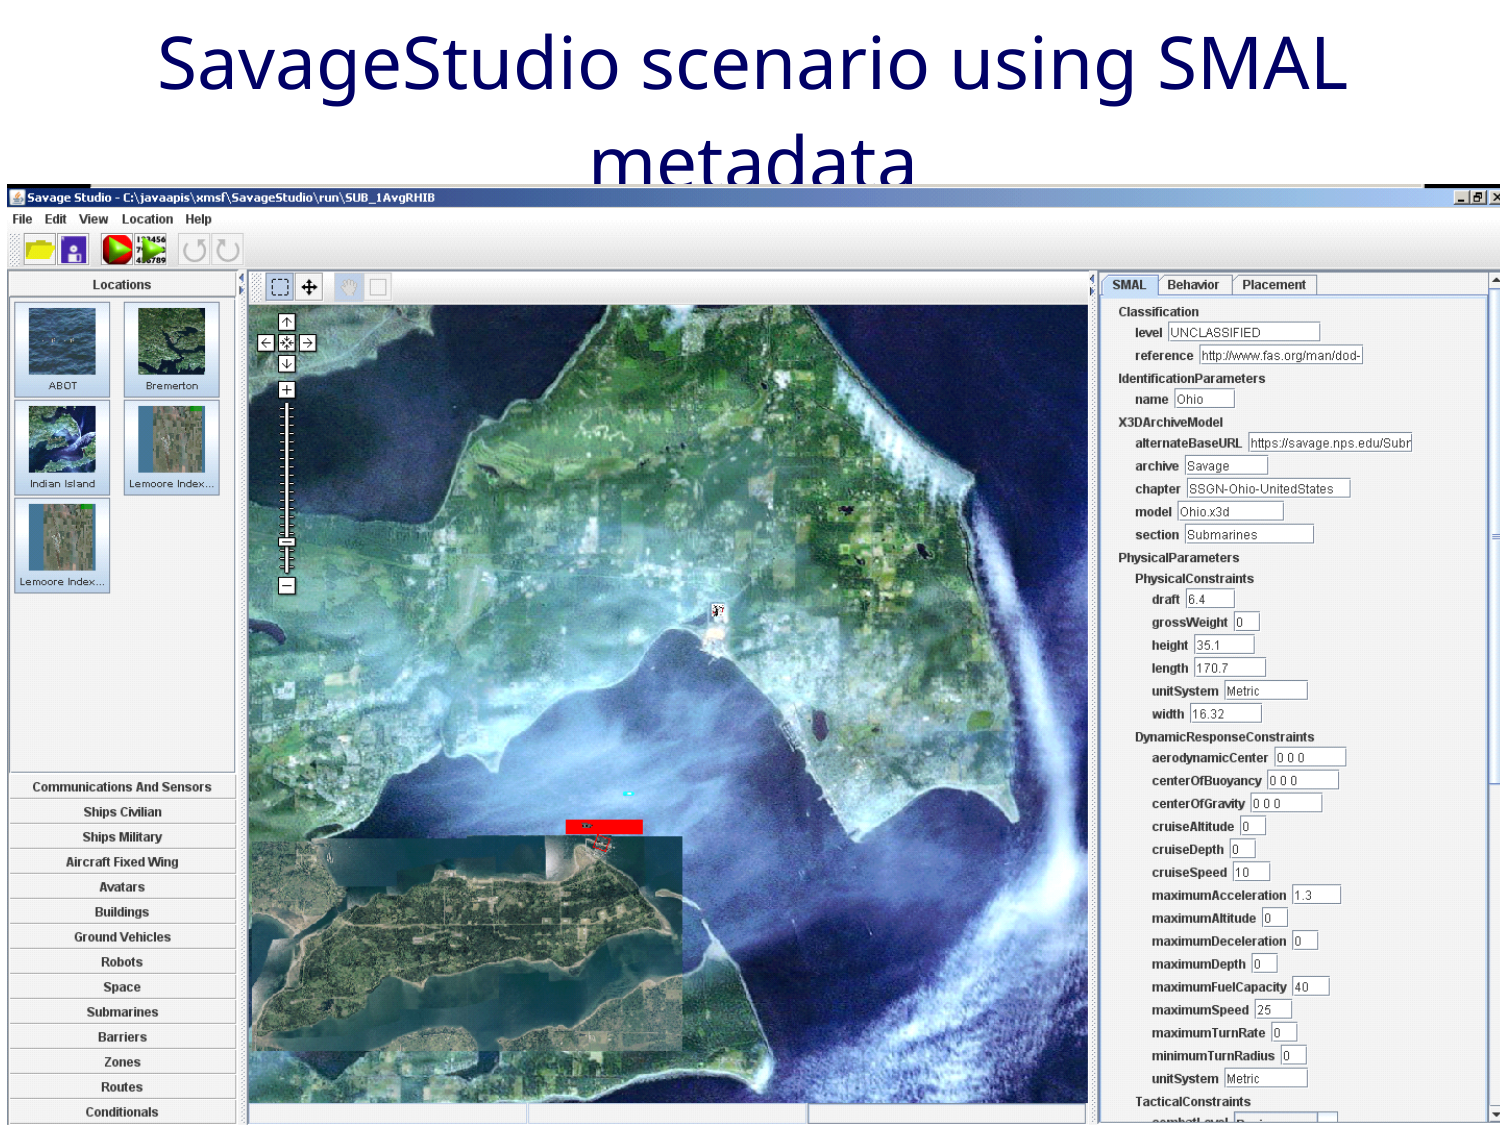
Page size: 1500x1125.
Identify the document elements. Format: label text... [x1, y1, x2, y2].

title SavageStudio scenario using SMAL metadata [22, 37, 1485, 184]
picture [7, 184, 1500, 1125]
